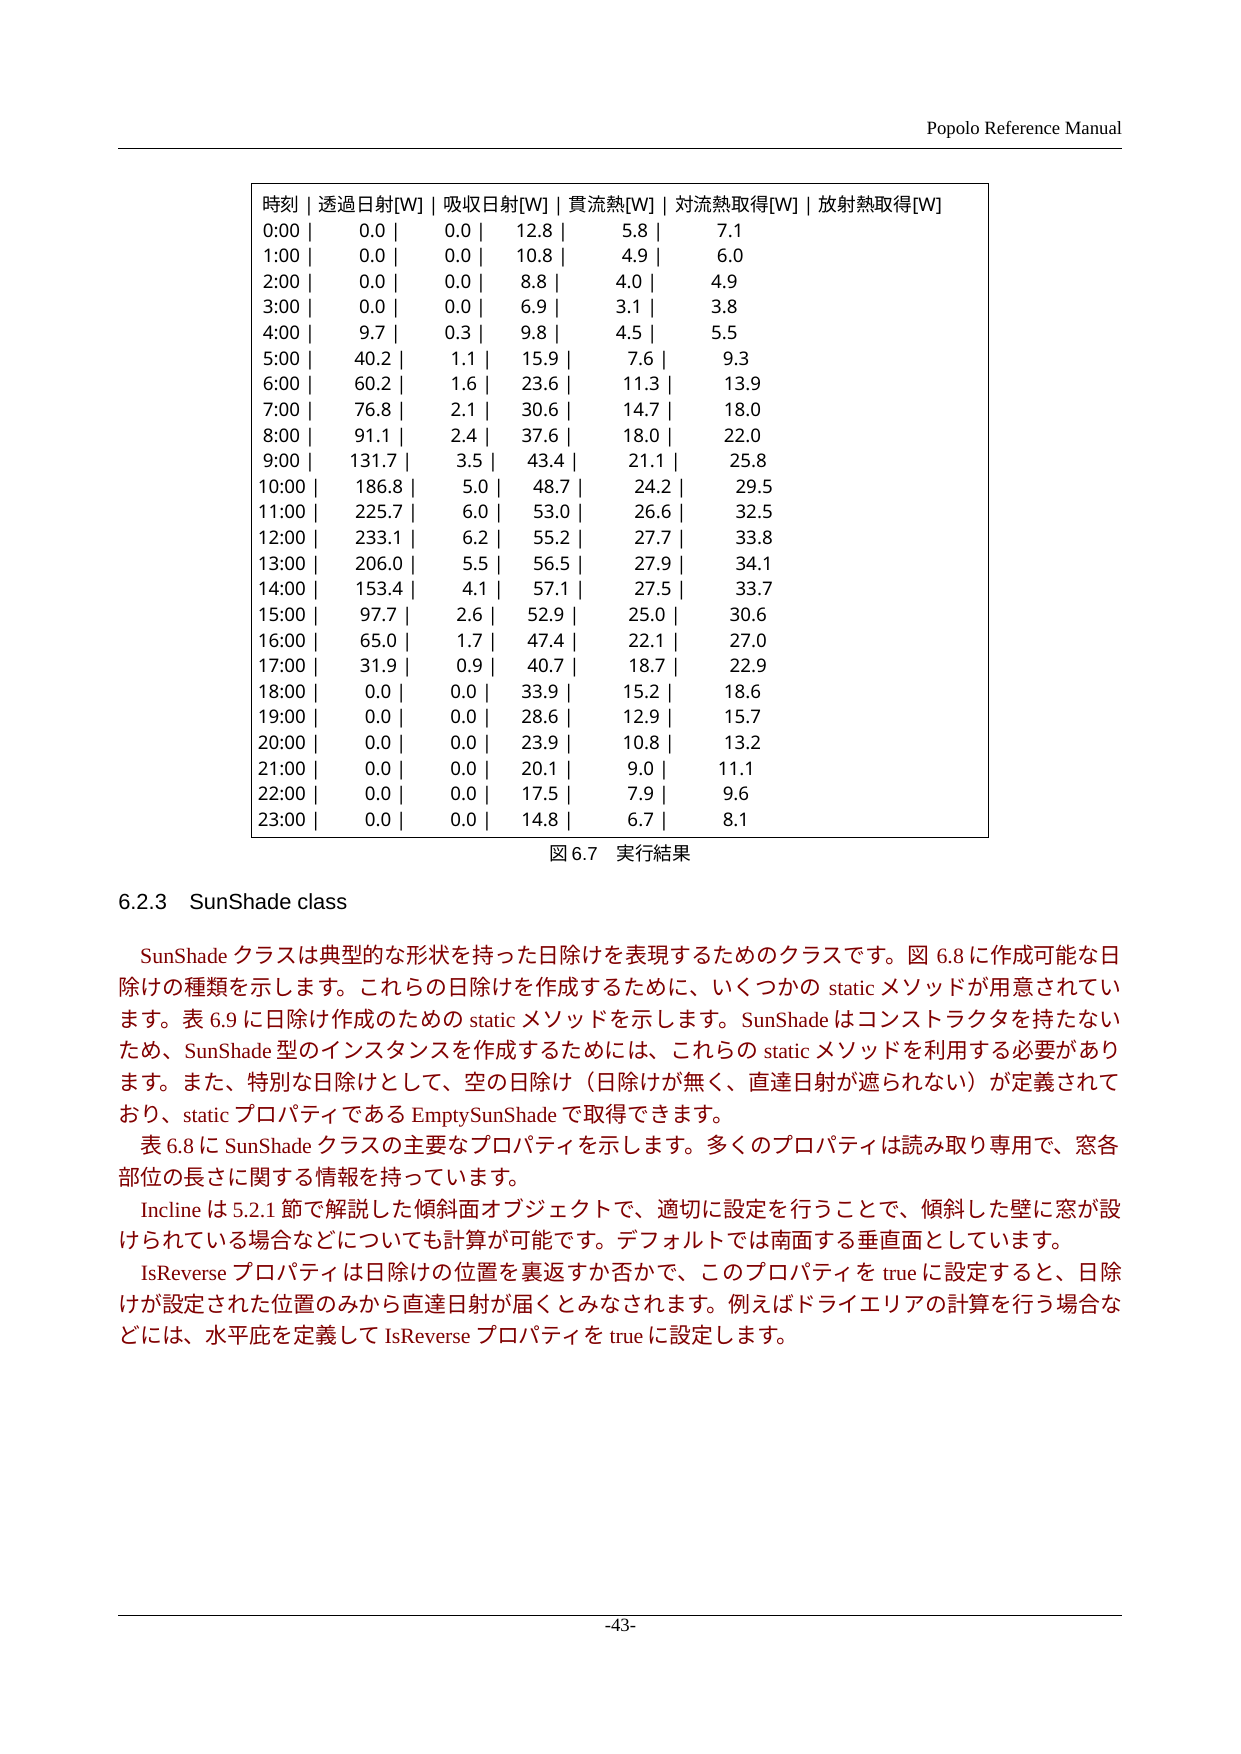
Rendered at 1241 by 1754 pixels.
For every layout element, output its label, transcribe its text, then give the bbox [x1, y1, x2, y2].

text Inclineは5.2.1節で解説した傾斜面オブジェクトで、適切に設定を行うことで、傾斜した壁に窓が設けられている場合などについても計算が可能です。デフォルトでは南面する垂直面としています。 [118, 1192, 1122, 1255]
text IsReverseプロパティは日除けの位置を裏返すか否かで、このプロパティをtrueに設定すると、日除けが設定された位置のみから直達日射が届くとみなされます。例えばドライエリアの計算を行う場合などには、水平庇を定義してIsReverseプロパティをtrueに設定します。 [118, 1255, 1122, 1350]
text 図6.7 実行結果 [252, 184, 988, 837]
text SunShadeクラスは典型的な形状を持った日除けを表現するためのクラスです。図6.8に作成可能な日除けの種類を示します。これらの日除けを作成するために、いくつかのstaticメソッドが用意されています。表6.9に日除け作成のためのstaticメソッドを示します。SunShadeはコンストラクタを持たないため、SunShade型のインスタンスを作成するためには、これらのstaticメソッドを利用する必要があります。また、特別な日除けとして、空の日除け（日除けが無く、直達日射が遮られない）が定義されており、staticプロパティであるEmptySunShadeで取得できます。 [118, 938, 1122, 1128]
text 表6.8にSunShadeクラスの主要なプロパティを示します。多くのプロパティは読み取り専用で、窓各部位の長さに関する情報を持っています。 [118, 1128, 1122, 1192]
subtitle SunShade class [118, 889, 1122, 914]
text 図6.7 実行結果 [252, 838, 988, 865]
